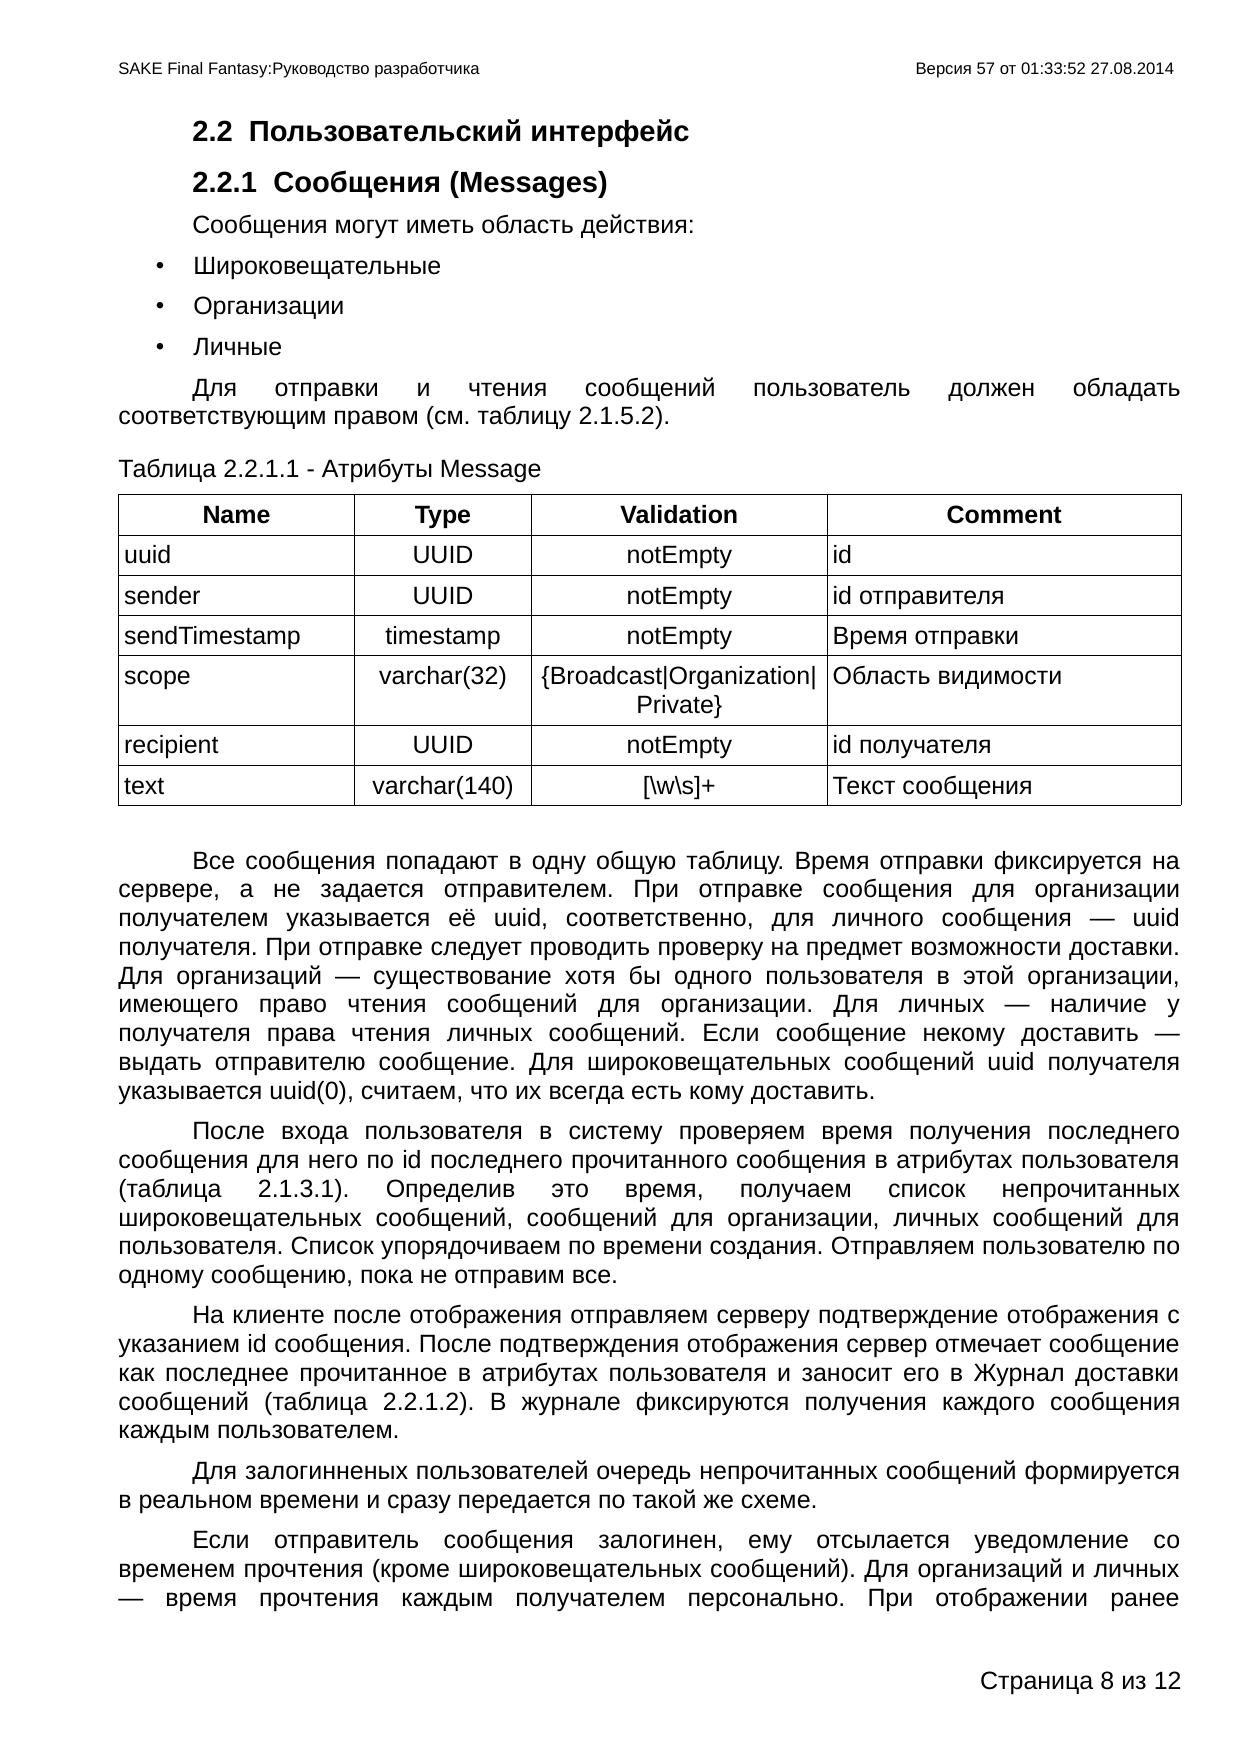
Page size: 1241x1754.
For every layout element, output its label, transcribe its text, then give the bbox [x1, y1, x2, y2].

table_cell sendTimestamp [119, 616, 354, 655]
table_cell id [828, 536, 1181, 575]
table_header Validation [532, 495, 827, 534]
table_cell varchar(32) [355, 656, 531, 724]
subtitle Пользовательский интерфейс [118, 114, 1181, 147]
table_cell notEmpty [532, 576, 827, 615]
table_cell notEmpty [532, 726, 827, 765]
table_cell [\w\s]+ [532, 766, 827, 805]
table_cell recipient [119, 726, 354, 765]
table_header Comment [828, 495, 1181, 534]
text Все сообщения попадают в одну общую таблицу. Время отправки фиксируется на сервере, а не задается отправителем. При отправке сообщения для организации получателем указывается её uuid, соответственно, для личного сообщения — uuid получателя. При отправке следует проводить проверку на предмет возможности доставки. Для организаций — существование хотя бы одного пользователя в этой организации, имеющего право чтения сообщений для организации. Для личных — наличие у получателя права чтения личных сообщений. Если сообщение некому доставить — выдать отправителю сообщение. Для широковещательных сообщений uuid получателя указывается uuid(0), считаем, что их всегда есть кому доставить. [118, 846, 1181, 1104]
table_cell Текст сообщения [828, 766, 1181, 805]
table_header Type [355, 495, 531, 534]
list Организации [156, 291, 1181, 320]
table_cell UUID [355, 726, 531, 765]
text Таблица 2.2.1.1 - Атрибуты Message [118, 454, 1181, 482]
table_cell sender [119, 576, 354, 615]
table_header Name [119, 495, 354, 534]
table_cell uuid [119, 536, 354, 575]
table_cell text [119, 766, 354, 805]
list Широковещательные [156, 251, 1181, 279]
text Сообщения могут иметь область действия: [118, 210, 1181, 239]
list Личные [156, 332, 1181, 361]
table_cell UUID [355, 536, 531, 575]
table_cell Область видимости [828, 656, 1181, 724]
table_cell scope [119, 656, 354, 724]
table_cell notEmpty [532, 616, 827, 655]
table_cell timestamp [355, 616, 531, 655]
table_cell varchar(140) [355, 766, 531, 805]
text На клиенте после отображения отправляем серверу подтверждение отображения с указанием id сообщения. После подтверждения отображения сервер отмечает сообщение как последнее прочитанное в атрибутах пользователя и заносит его в Журнал доставки сообщений (таблица 2.2.1.2). В журнале фиксируются получения каждого сообщения каждым пользователем. [118, 1301, 1181, 1444]
text Для отправки и чтения сообщений пользователь должен обладать соответствующим правом (см. таблицу 2.1.5.2). [118, 373, 1181, 430]
table_cell {Broadcast|Organization|Private} [532, 656, 827, 724]
table_cell UUID [355, 576, 531, 615]
text Если отправитель сообщения залогинен, ему отсылается уведомление со временем прочтения (кроме широковещательных сообщений). Для организаций и личных — время прочтения каждым получателем персонально. При отображении ранее [118, 1525, 1181, 1612]
table_cell id отправителя [828, 576, 1181, 615]
table_cell Время отправки [828, 616, 1181, 655]
table_cell notEmpty [532, 536, 827, 575]
text Для залогинненых пользователей очередь непрочитанных сообщений формируется в реальном времени и сразу передается по такой же схеме. [118, 1456, 1181, 1513]
text После входа пользователя в систему проверяем время получения последнего сообщения для него по id последнего прочитанного сообщения в атрибутах пользователя (таблица 2.1.3.1). Определив это время, получаем список непрочитанных широковещательных сообщений, сообщений для организации, личных сообщений для пользователя. Список упорядочиваем по времени создания. Отправляем пользователю по одному сообщению, пока не отправим все. [118, 1116, 1181, 1289]
subtitle Сообщения (Messages) [118, 165, 1181, 198]
table_cell id получателя [828, 726, 1181, 765]
